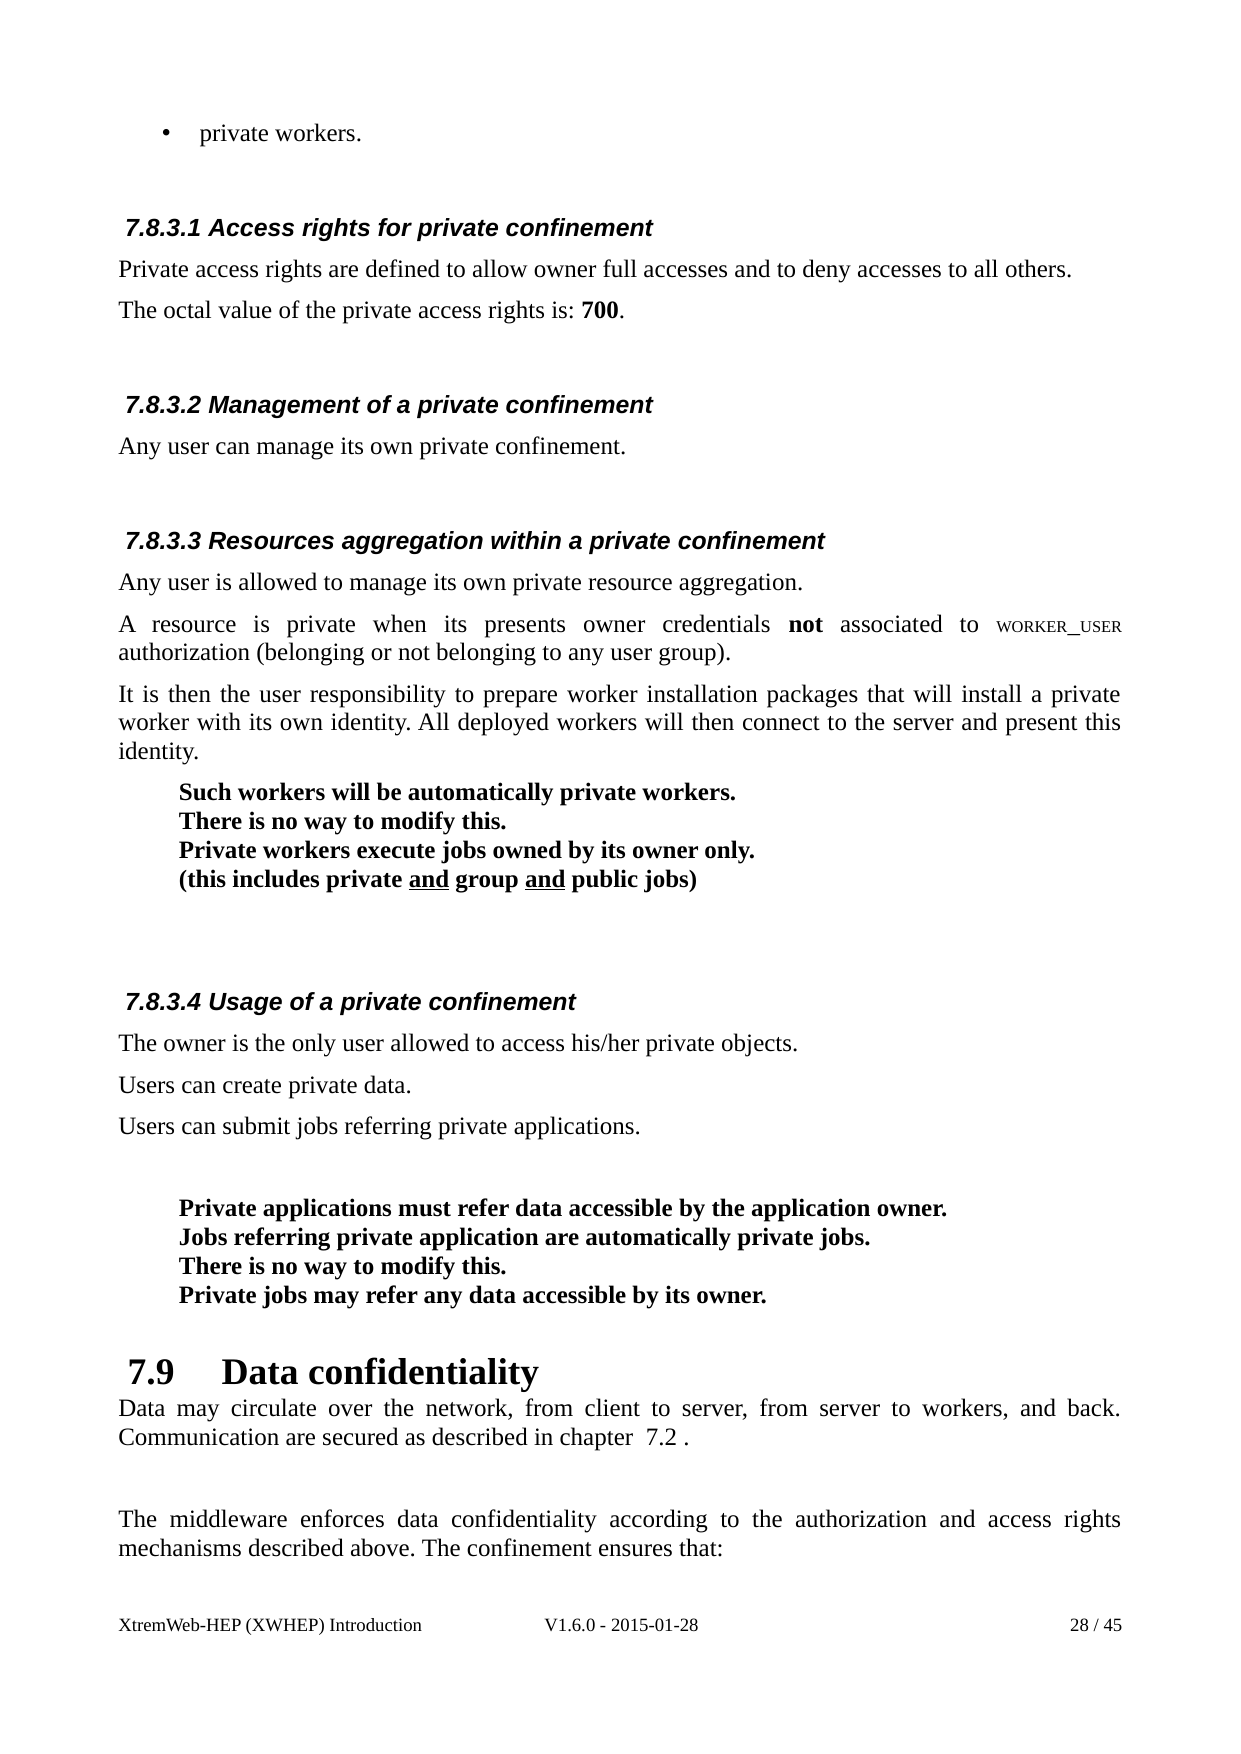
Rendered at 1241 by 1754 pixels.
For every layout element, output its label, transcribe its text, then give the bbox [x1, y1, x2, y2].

text There is no way to modify this. [179, 1251, 1061, 1280]
text Such workers will be automatically private workers. [179, 777, 1061, 806]
text Private workers execute jobs owned by its owner only. [179, 835, 1061, 864]
text Private access rights are defined to allow owner full accesses and to deny accesses to all others. [118, 254, 1122, 283]
text The octal value of the private access rights is: 700. [118, 295, 1122, 324]
text The owner is the only user allowed to access his/her private objects. [118, 1028, 1122, 1057]
subtitle Resources aggregation within a private confinement [118, 526, 1122, 555]
text Any user is allowed to manage its own private resource aggregation. [118, 567, 1122, 596]
text Private jobs may refer any data accessible by its owner. [179, 1280, 1061, 1308]
subtitle Data confidentiality [118, 1350, 1122, 1393]
subtitle Usage of a private confinement [118, 987, 1122, 1016]
text (this includes private and group and public jobs) [179, 864, 1061, 892]
subtitle Management of a private confinement [118, 390, 1122, 419]
subtitle Access rights for private confinement [118, 213, 1122, 242]
text It is then the user responsibility to prepare worker installation packages that will install a private worker with its own identity. All deployed workers will then connect to the server and present this identity. [118, 679, 1122, 765]
text Users can create private data. [118, 1070, 1122, 1098]
text Users can submit jobs referring private applications. [118, 1111, 1122, 1140]
text There is no way to modify this. [179, 806, 1061, 835]
text Private applications must refer data accessible by the application owner. [179, 1193, 1061, 1222]
text The middleware enforces data confidentiality according to the authorization and access rights mechanisms described above. The confinement ensures that: [118, 1504, 1122, 1562]
text Any user can manage its own private confinement. [118, 431, 1122, 460]
text Data may circulate over the network, from client to server, from server to workers, and back. Communication are secured as described in chapter 7.2. [118, 1393, 1122, 1450]
text A resource is private when its presents owner credentials not associated to worker_user authorization (belonging or not belonging to any user group). [118, 609, 1122, 666]
text Jobs referring private application are automatically private jobs. [179, 1222, 1061, 1251]
list private workers. [162, 118, 1122, 147]
